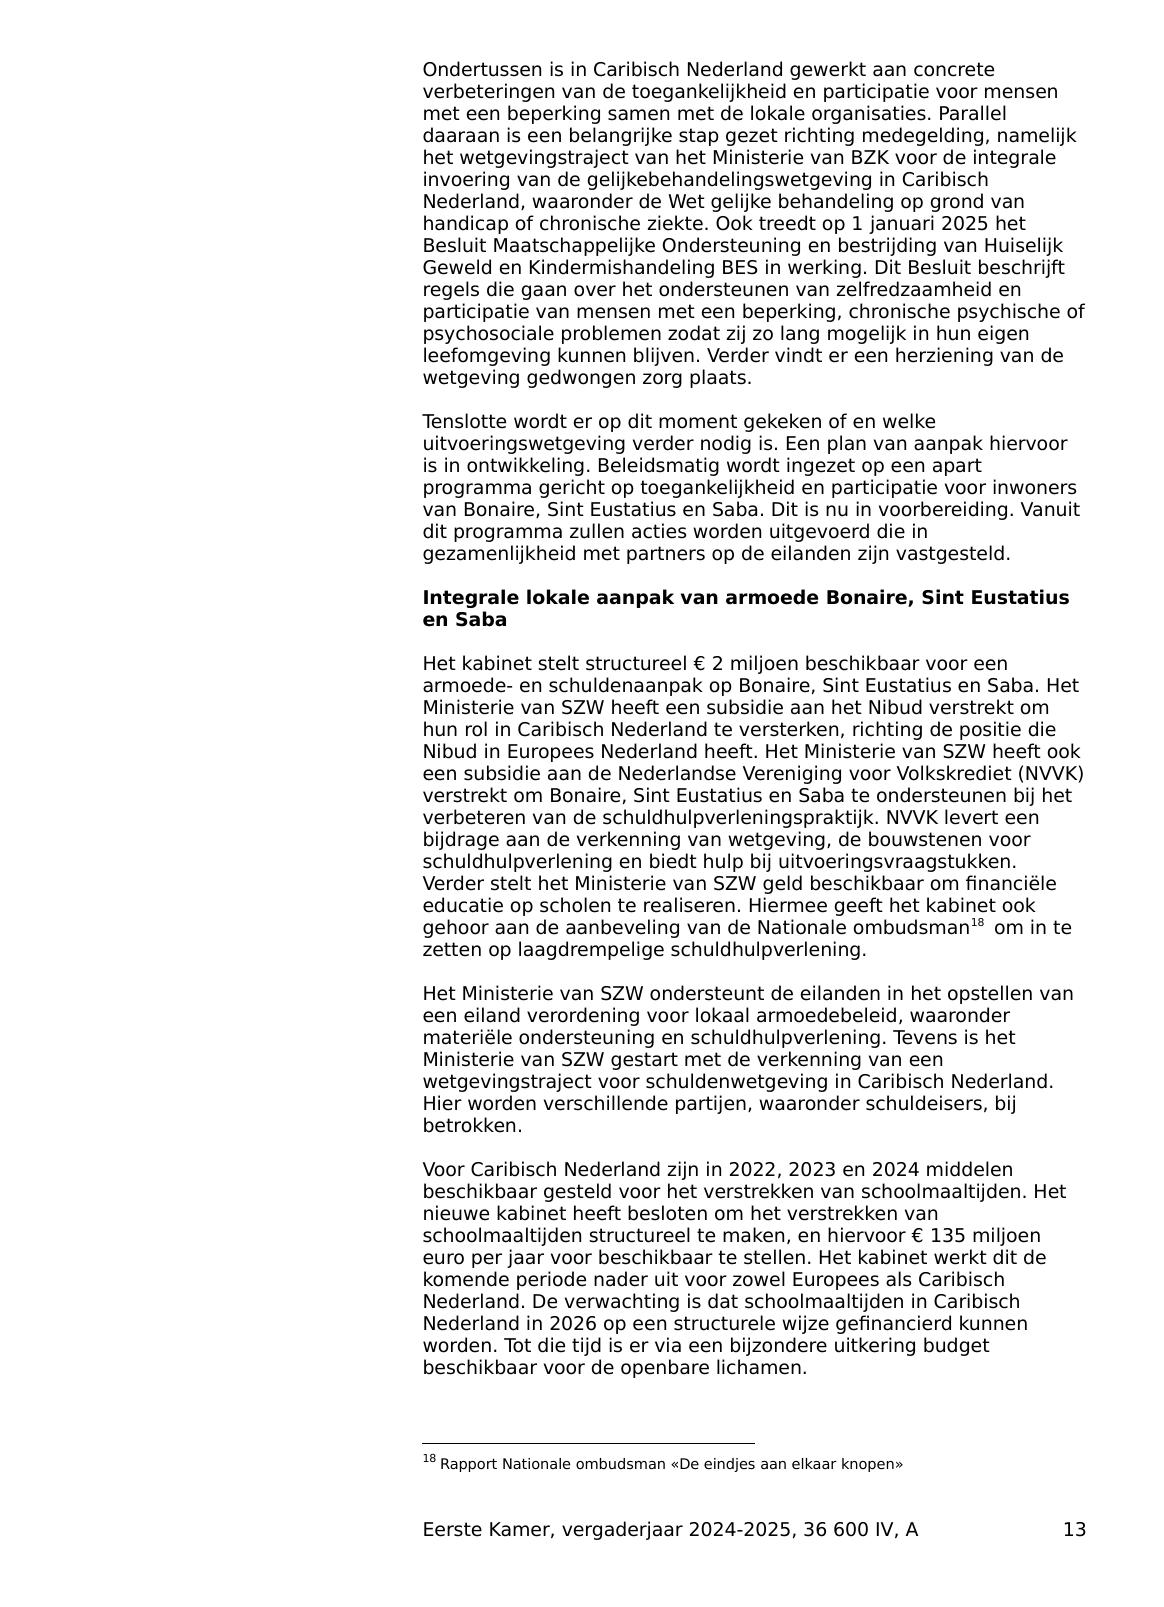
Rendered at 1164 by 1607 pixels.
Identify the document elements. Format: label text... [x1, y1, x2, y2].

text Tenslotte wordt er op dit moment gekeken of en welke uitvoeringswetgeving verder nodig is. Een plan van aanpak hiervoor is in ontwikkeling. Beleidsmatig wordt ingezet op een apart programma gericht op toegankelijkheid en participatie voor inwoners van Bonaire, Sint Eustatius en Saba. Dit is nu in voorbereiding. Vanuit dit programma zullen acties worden uitgevoerd die in gezamenlijkheid met partners op de eilanden zijn vastgesteld. [422, 411, 1087, 565]
text Ondertussen is in Caribisch Nederland gewerkt aan concrete verbeteringen van de toegankelijkheid en participatie voor mensen met een beperking samen met de lokale organisaties. Parallel daaraan is een belangrijke stap gezet richting medegelding, namelijk het wetgevingstraject van het Ministerie van BZK voor de integrale invoering van de gelijkebehandelingswetgeving in Caribisch Nederland, waaronder de Wet gelijke behandeling op grond van handicap of chronische ziekte. Ook treedt op 1 januari 2025 het Besluit Maatschappelijke Ondersteuning en bestrijding van Huiselijk Geweld en Kindermishandeling BES in werking. Dit Besluit beschrijft regels die gaan over het ondersteunen van zelfredzaamheid en participatie van mensen met een beperking, chronische psychische of psychosociale problemen zodat zij zo lang mogelijk in hun eigen leefomgeving kunnen blijven. Verder vindt er een herziening van de wetgeving gedwongen zorg plaats. [422, 59, 1087, 389]
text Rapport Nationale ombudsman «De eindjes aan elkaar knopen» [422, 1452, 1087, 1474]
text Het Ministerie van SZW ondersteunt de eilanden in het opstellen van een eiland verordening voor lokaal armoedebeleid, waaronder materiële ondersteuning en schuldhulpverlening. Tevens is het Ministerie van SZW gestart met de verkenning van een wetgevingstraject voor schuldenwetgeving in Caribisch Nederland. Hier worden verschillende partijen, waaronder schuldeisers, bij betrokken. [422, 983, 1087, 1137]
text Verder stelt het Ministerie van SZW geld beschikbaar om financiële educatie op scholen te realiseren. Hiermee geeft het kabinet ook gehoor aan de aanbeveling van de Nationale ombudsman om in te zetten op laagdrempelige schuldhulpverlening. [422, 873, 1087, 961]
text Het kabinet stelt structureel € 2 miljoen beschikbaar voor een armoede- en schuldenaanpak op Bonaire, Sint Eustatius en Saba. Het Ministerie van SZW heeft een subsidie aan het Nibud verstrekt om hun rol in Caribisch Nederland te versterken, richting de positie die Nibud in Europees Nederland heeft. Het Ministerie van SZW heeft ook een subsidie aan de Nederlandse Vereniging voor Volkskrediet (NVVK) verstrekt om Bonaire, Sint Eustatius en Saba te ondersteunen bij het verbeteren van de schuldhulpverleningspraktijk. NVVK levert een bijdrage aan de verkenning van wetgeving, de bouwstenen voor schuldhulpverlening en biedt hulp bij uitvoeringsvraagstukken. [422, 653, 1087, 873]
text Voor Caribisch Nederland zijn in 2022, 2023 en 2024 middelen beschikbaar gesteld voor het verstrekken van schoolmaaltijden. Het nieuwe kabinet heeft besloten om het verstrekken van schoolmaaltijden structureel te maken, en hiervoor € 135 miljoen euro per jaar voor beschikbaar te stellen. Het kabinet werkt dit de komende periode nader uit voor zowel Europees als Caribisch Nederland. De verwachting is dat schoolmaaltijden in Caribisch Nederland in 2026 op een structurele wijze gefinancierd kunnen worden. Tot die tijd is er via een bijzondere uitkering budget beschikbaar voor de openbare lichamen. [422, 1159, 1087, 1379]
subtitle Integrale lokale aanpak van armoede Bonaire, Sint Eustatius en Saba [422, 587, 1087, 631]
